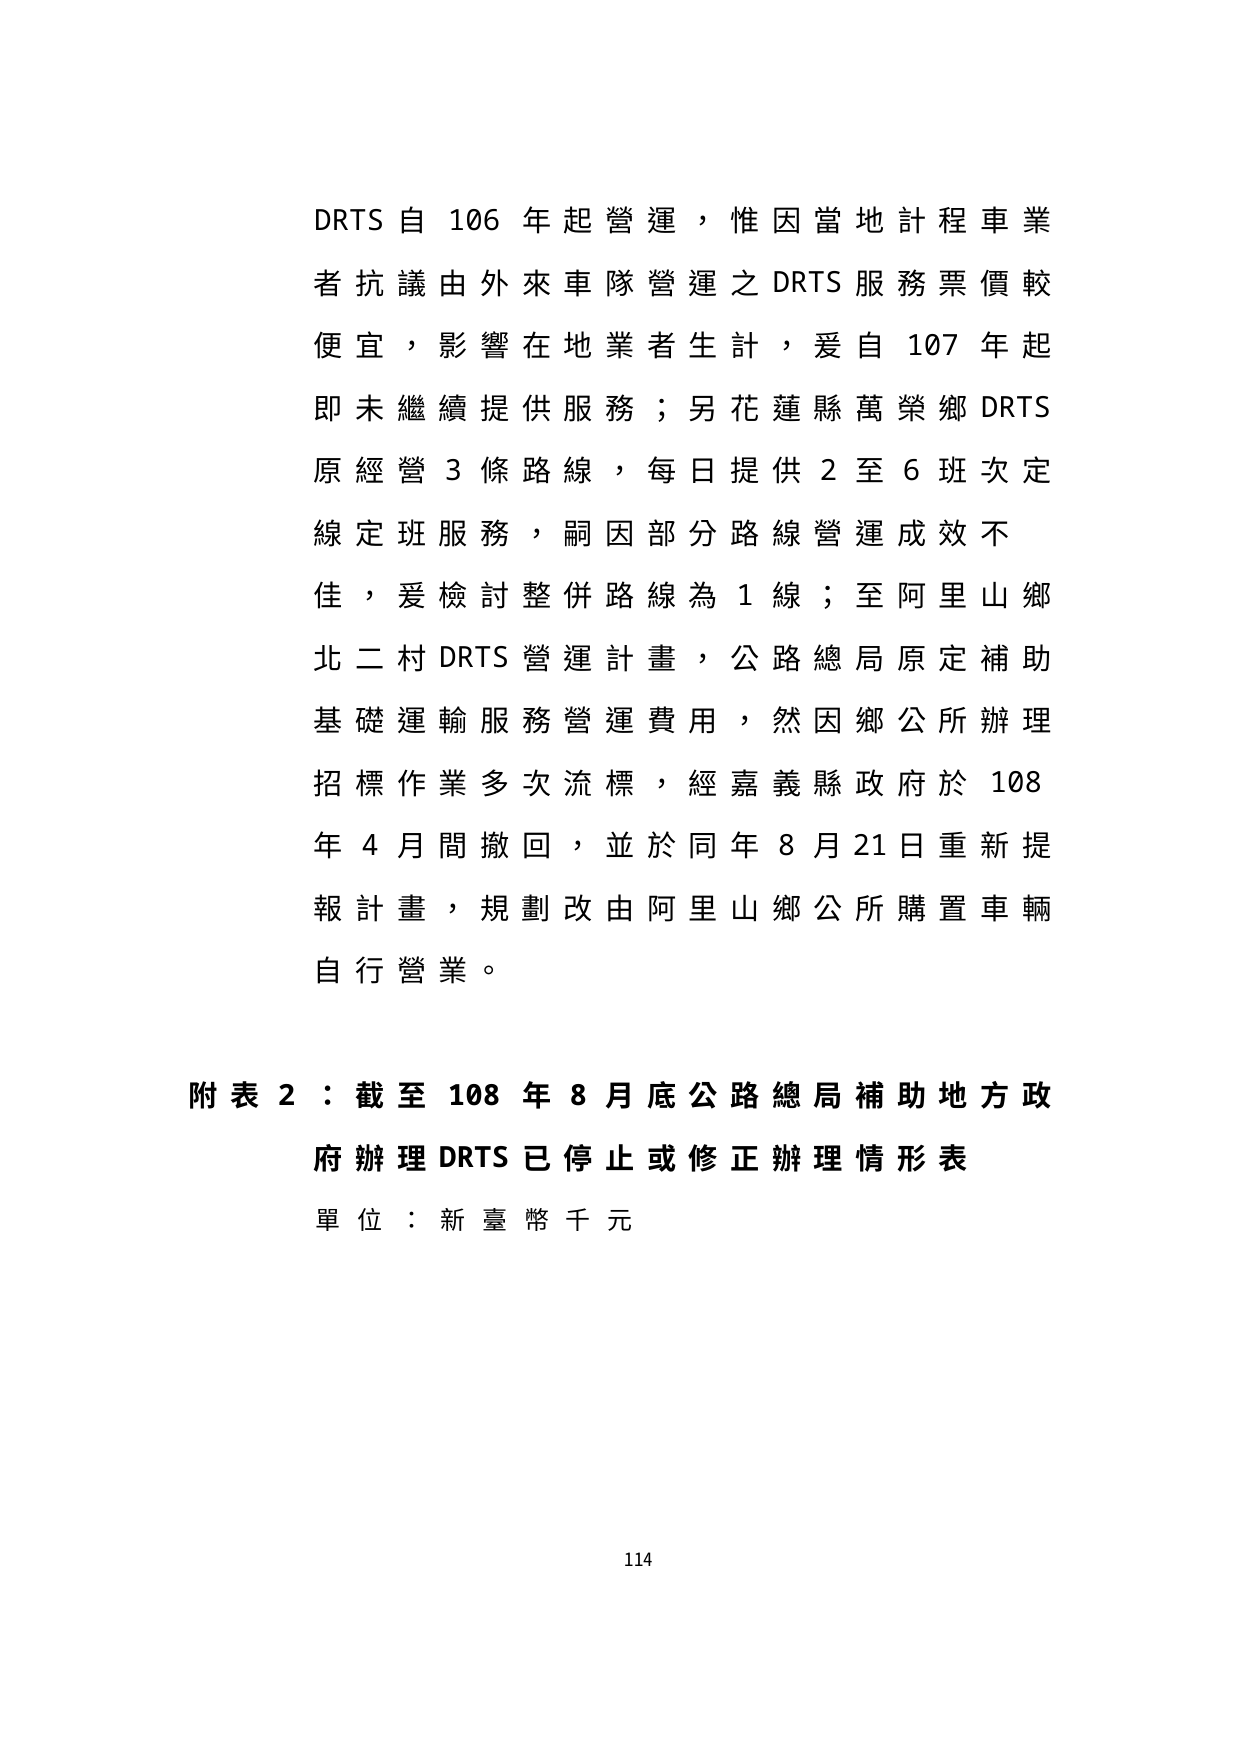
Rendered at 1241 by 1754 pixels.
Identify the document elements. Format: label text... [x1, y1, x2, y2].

text DRTS自106年起營運，惟因當地計程車業者抗議由外來車隊營運之DRTS服務票價較便宜，影響在地業者生計，爰自107年起即未繼續提供服務；另花蓮縣萬榮鄉DRTS原經營3條路線，每日提供2至6班次定線定班服務，嗣因部分路線營運成效不佳，爰檢討整併路線為1線；至阿里山鄉北二村DRTS營運計畫，公路總局原定補助基礎運輸服務營運費用，然因鄉公所辦理招標作業多次流標，經嘉義縣政府於108年4月間撤回，並於同年8月21日重新提報計畫，規劃改由阿里山鄉公所購置車輛自行營業。 [271, 177, 1057, 990]
text 附表2：截至108年8月底公路總局補助地方政府辦理DRTS已停止或修正辦理情形表 單位：新臺幣千元 [168, 1052, 1057, 1240]
